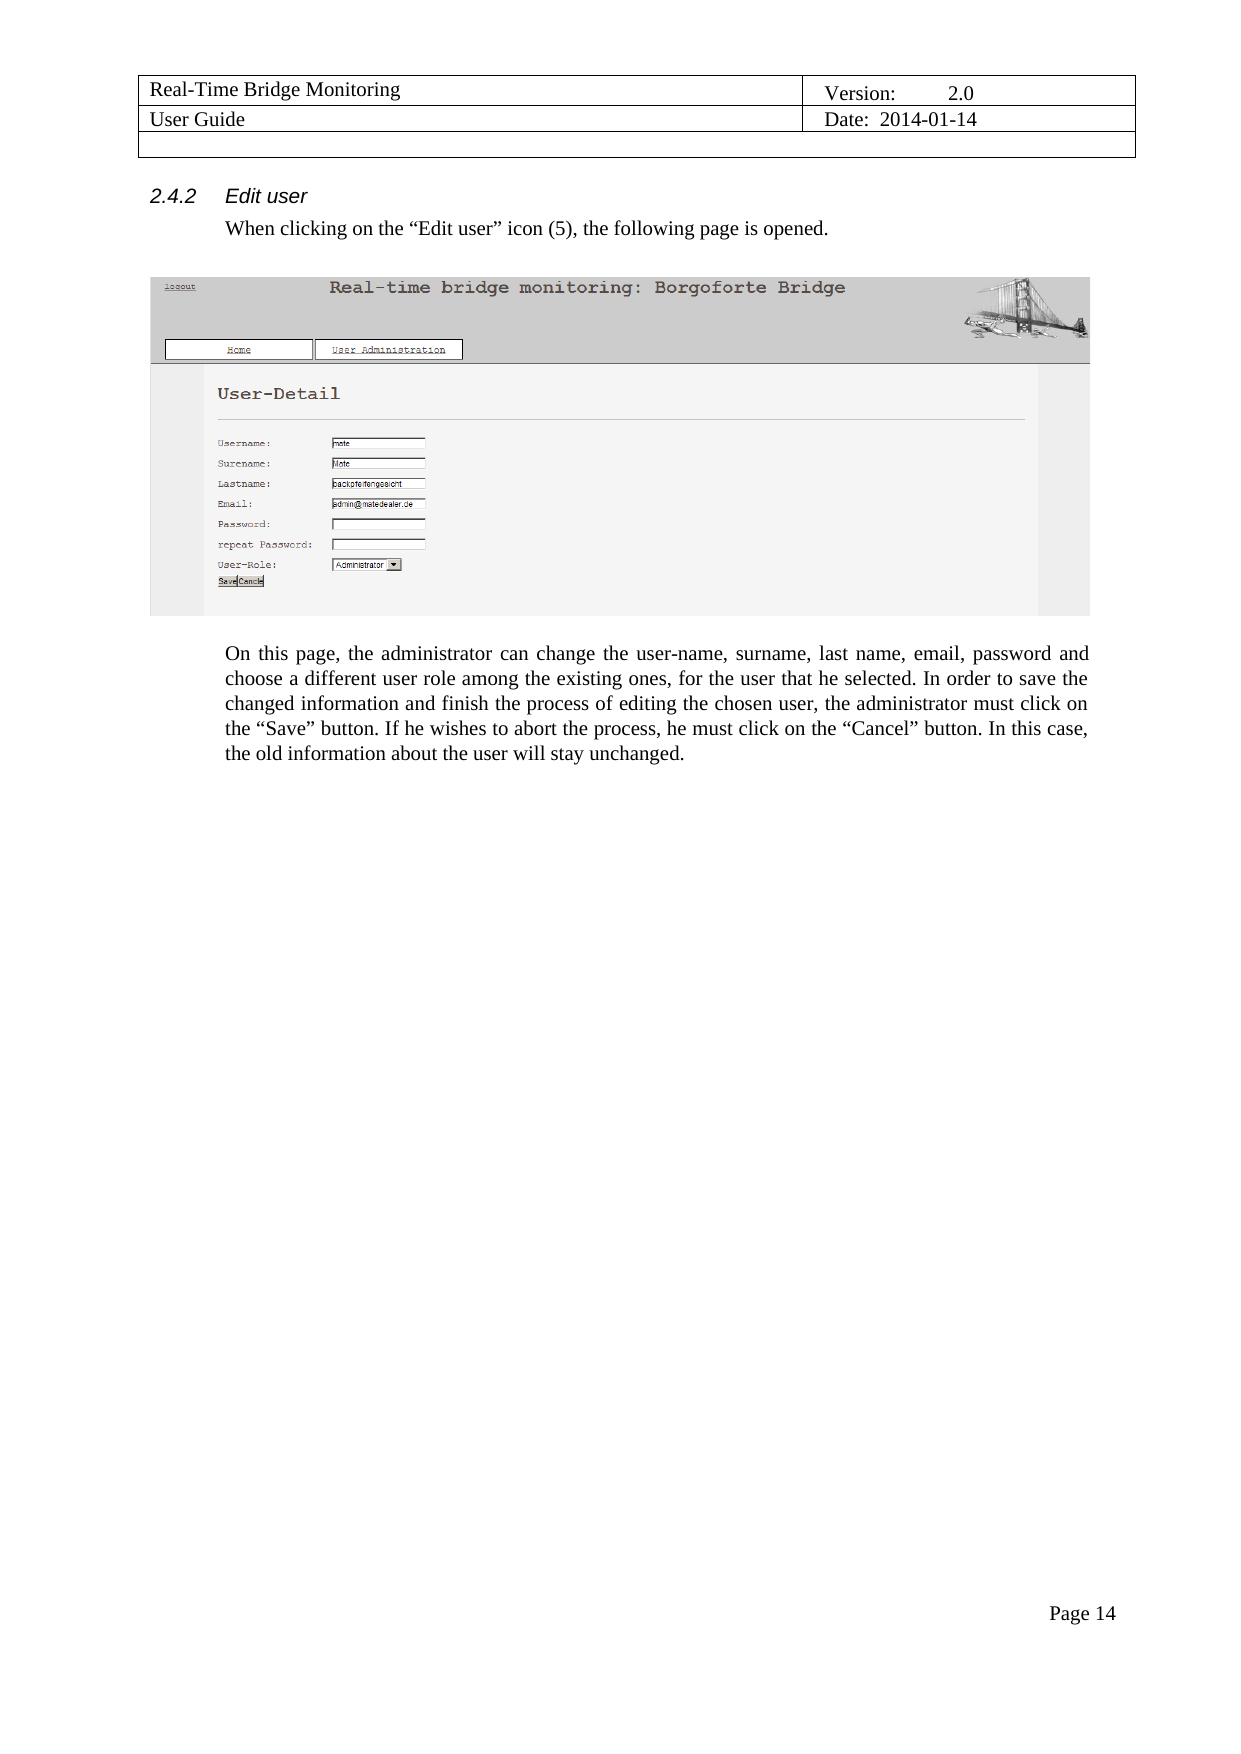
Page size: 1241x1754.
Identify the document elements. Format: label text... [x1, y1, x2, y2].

text On this page, the administrator can change the user-name, surname, last name, email, password and choose a different user role among the existing ones, for the user that he selected. In order to save the changed information and finish the process of editing the chosen user, the administrator must click on the “Save” button. If he wishes to abort the process, he must click on the “Cancel” button. In this case, the old information about the user will stay unchanged. [225, 640, 1090, 765]
subtitle Edit user [150, 183, 1090, 208]
text When clicking on the “Edit user” icon (5), the following page is opened. [225, 214, 1090, 239]
picture [150, 277, 1091, 616]
